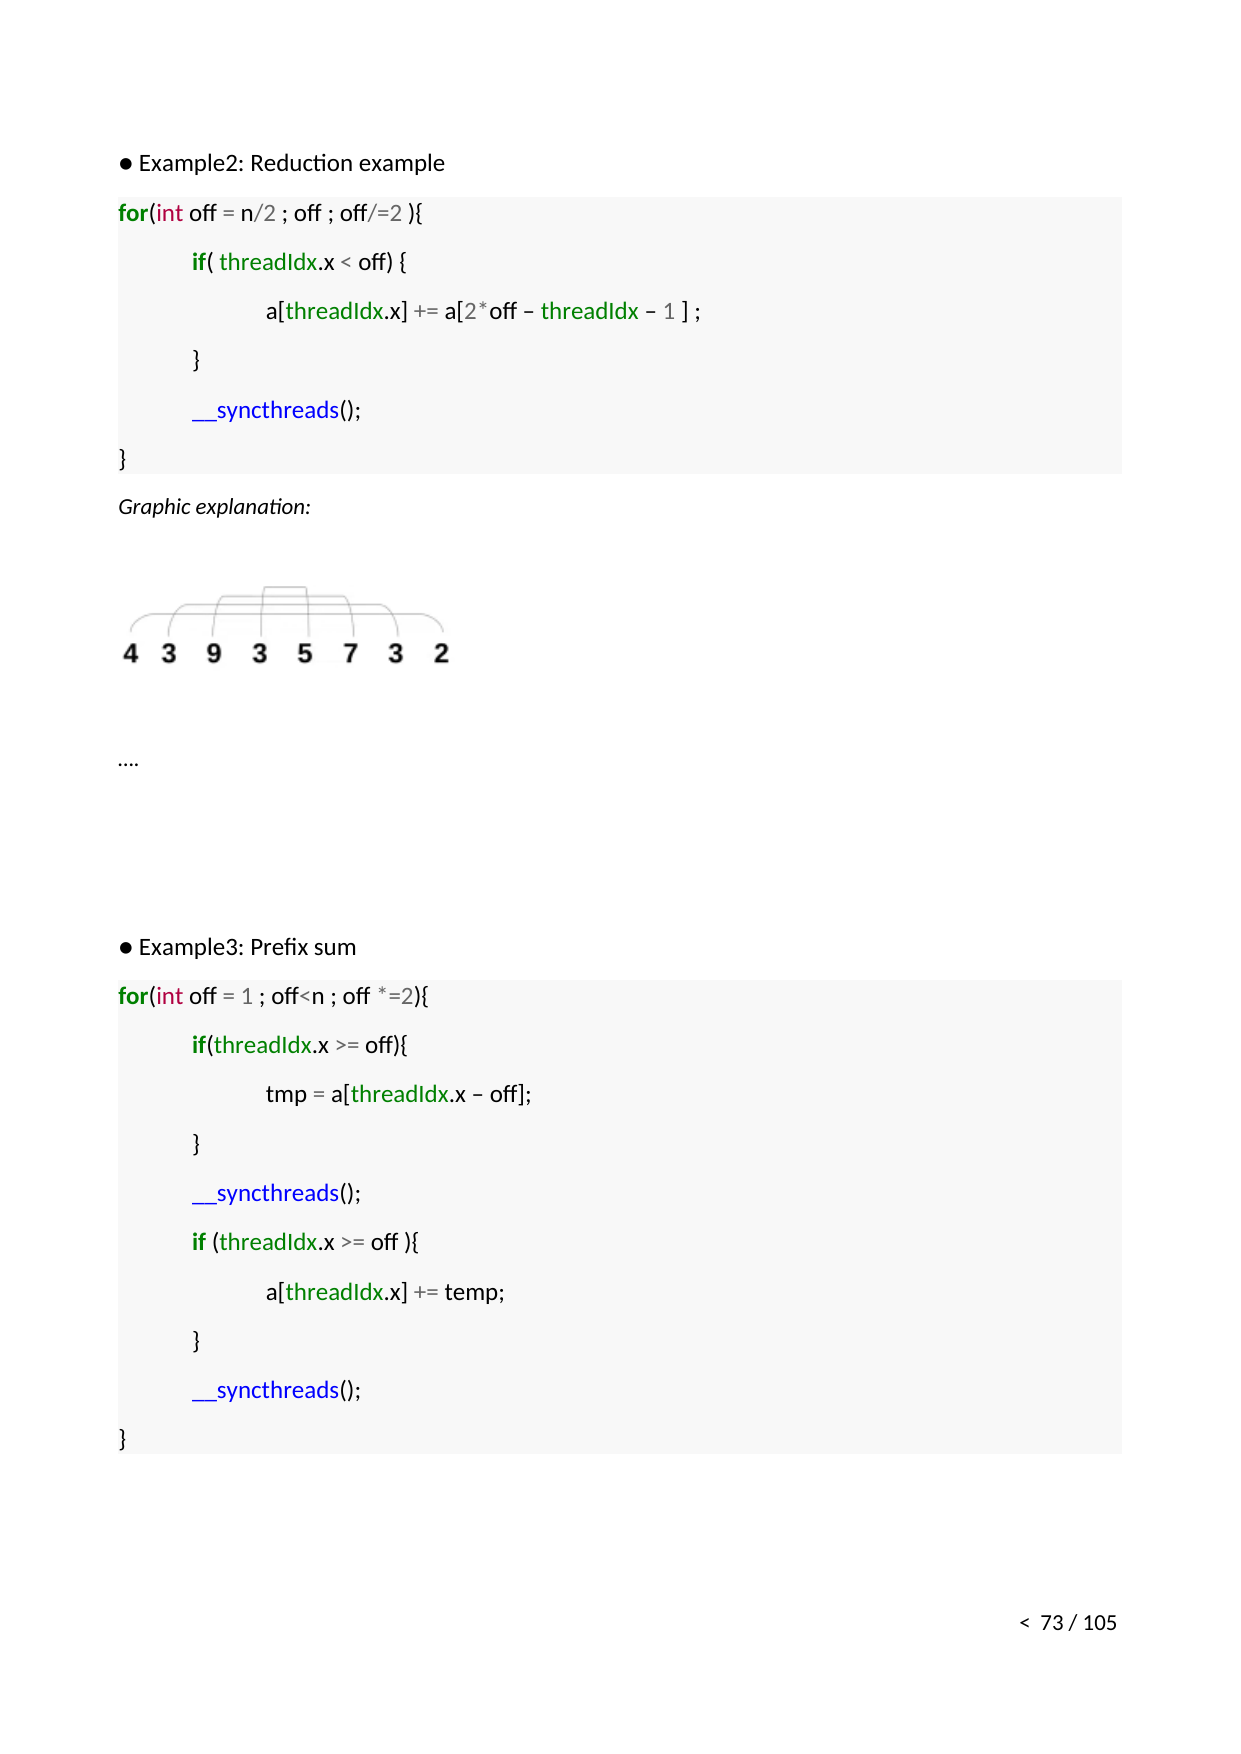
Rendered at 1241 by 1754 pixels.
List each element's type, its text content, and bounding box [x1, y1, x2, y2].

text __syncthreads(); [118, 1374, 1122, 1405]
text } [118, 1128, 1122, 1158]
text ● Example2: Reduction example [118, 148, 1122, 178]
picture [118, 585, 479, 680]
text } [118, 1423, 1122, 1454]
text for(int off = 1 ; off<n ; off *=2){ [118, 980, 1122, 1011]
text __syncthreads(); [118, 1177, 1122, 1208]
text } [118, 1325, 1122, 1355]
text __syncthreads(); [118, 394, 1122, 424]
text ● Example3: Prefix sum [118, 931, 1122, 961]
text tmp = a[threadIdx.x – off]; [118, 1078, 1122, 1109]
text if (threadIdx.x >= off ){ [118, 1226, 1122, 1257]
text …. [118, 744, 1122, 772]
text Graphic explanation: [118, 492, 1122, 521]
text a[threadIdx.x] += temp; [118, 1276, 1122, 1306]
text for(int off = n/2 ; off ; off/=2 ){ [118, 197, 1122, 227]
text a[threadIdx.x] += a[2*off – threadIdx – 1 ] ; [118, 295, 1122, 326]
text if( threadIdx.x < off) { [118, 246, 1122, 277]
text if(threadIdx.x >= off){ [118, 1029, 1122, 1060]
text } [118, 345, 1122, 375]
text } [118, 443, 1122, 474]
